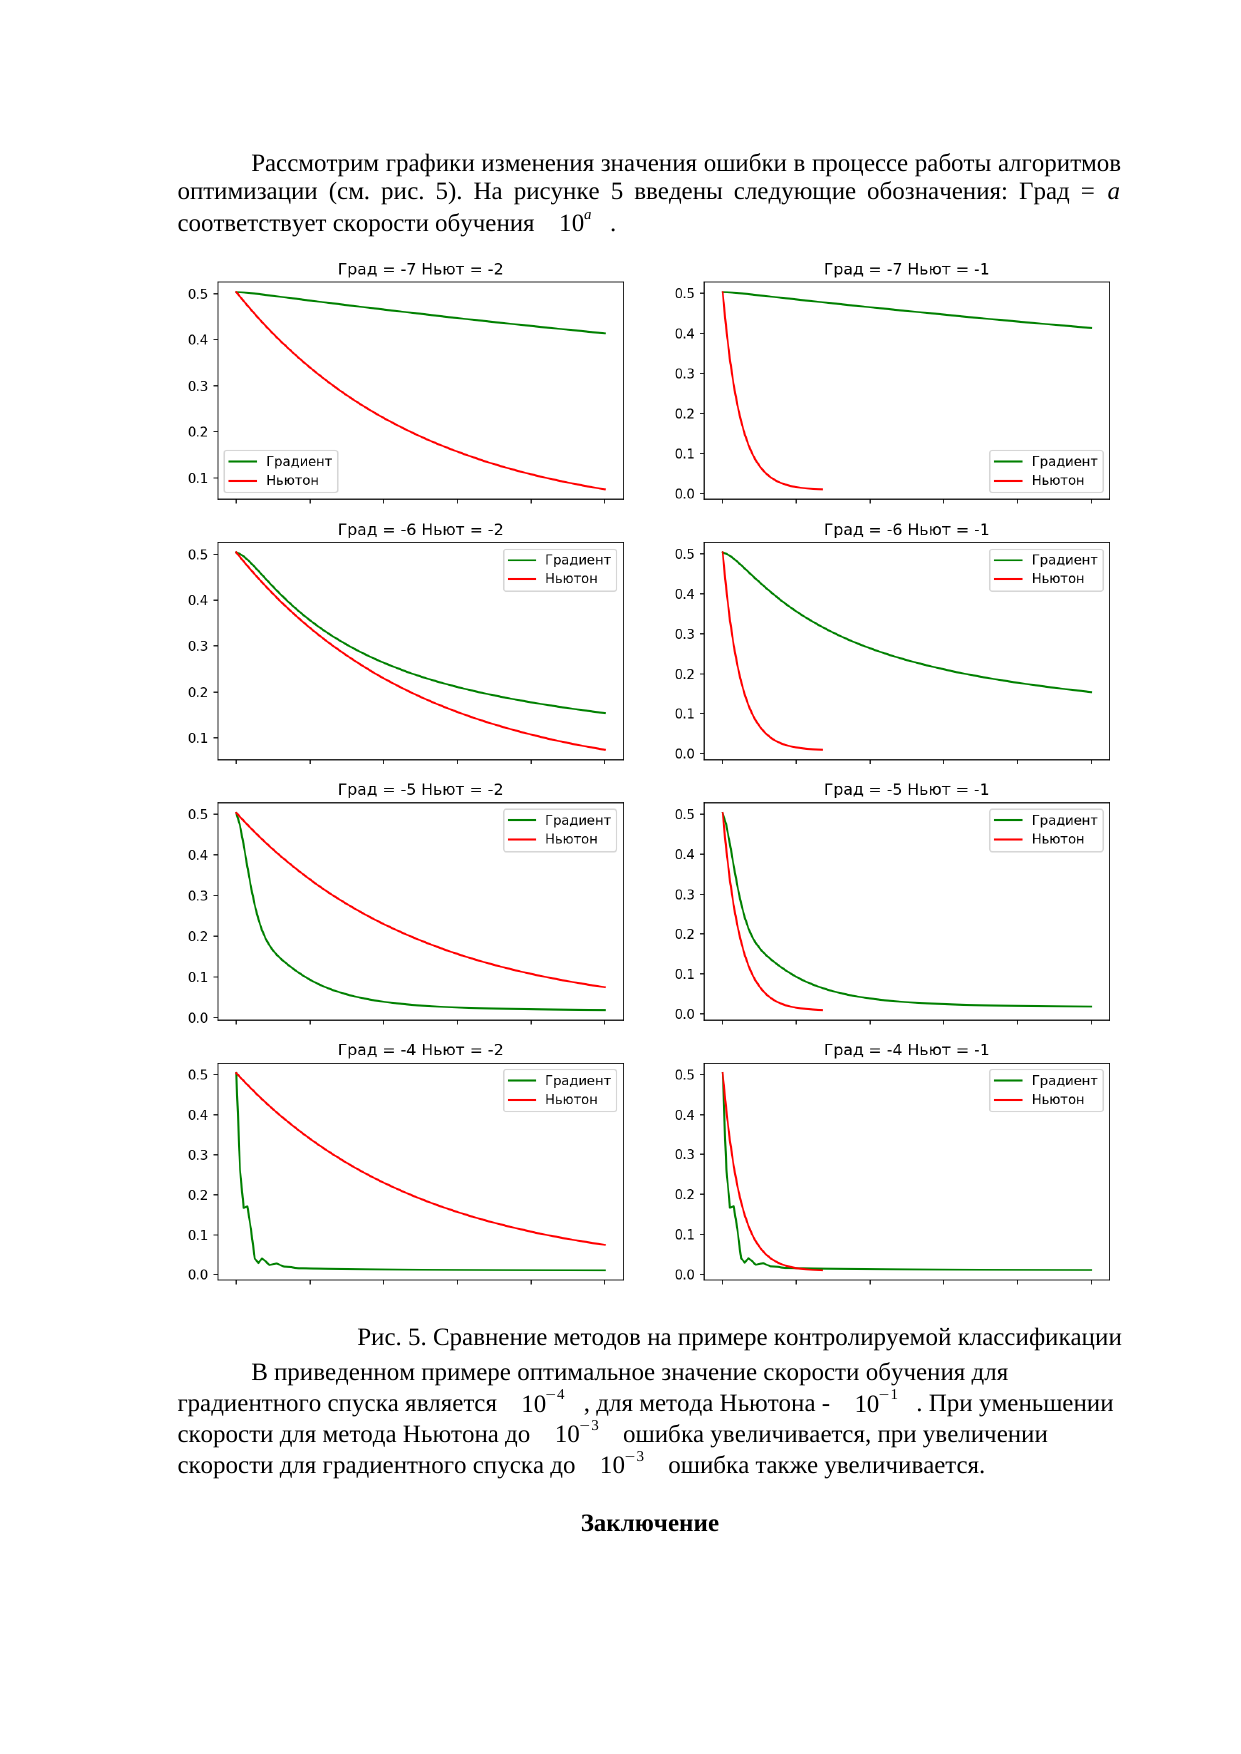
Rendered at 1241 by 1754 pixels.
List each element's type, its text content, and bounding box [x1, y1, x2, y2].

text Рассмотрим графики изменения значения ошибки в процессе работы алгоритмов оптимизации (см. рис. 5). На рисунке 5 введены следующие обозначения: Град = a соответствует скорости обучения . [177, 148, 1122, 236]
subtitle Заключение [177, 1508, 1122, 1537]
picture [177, 246, 1123, 1301]
text В приведенном примере оптимальное значение скорости обучения для градиентного спуска является , для метода Ньютона - . При уменьшении скорости для метода Ньютона до ошибка увеличивается, при увеличении скорости для градиентного спуска до ошибка также увеличивается. [177, 1357, 1122, 1479]
text Рис. 5. Сравнение методов на примере контролируемой классификации [177, 1301, 1122, 1350]
